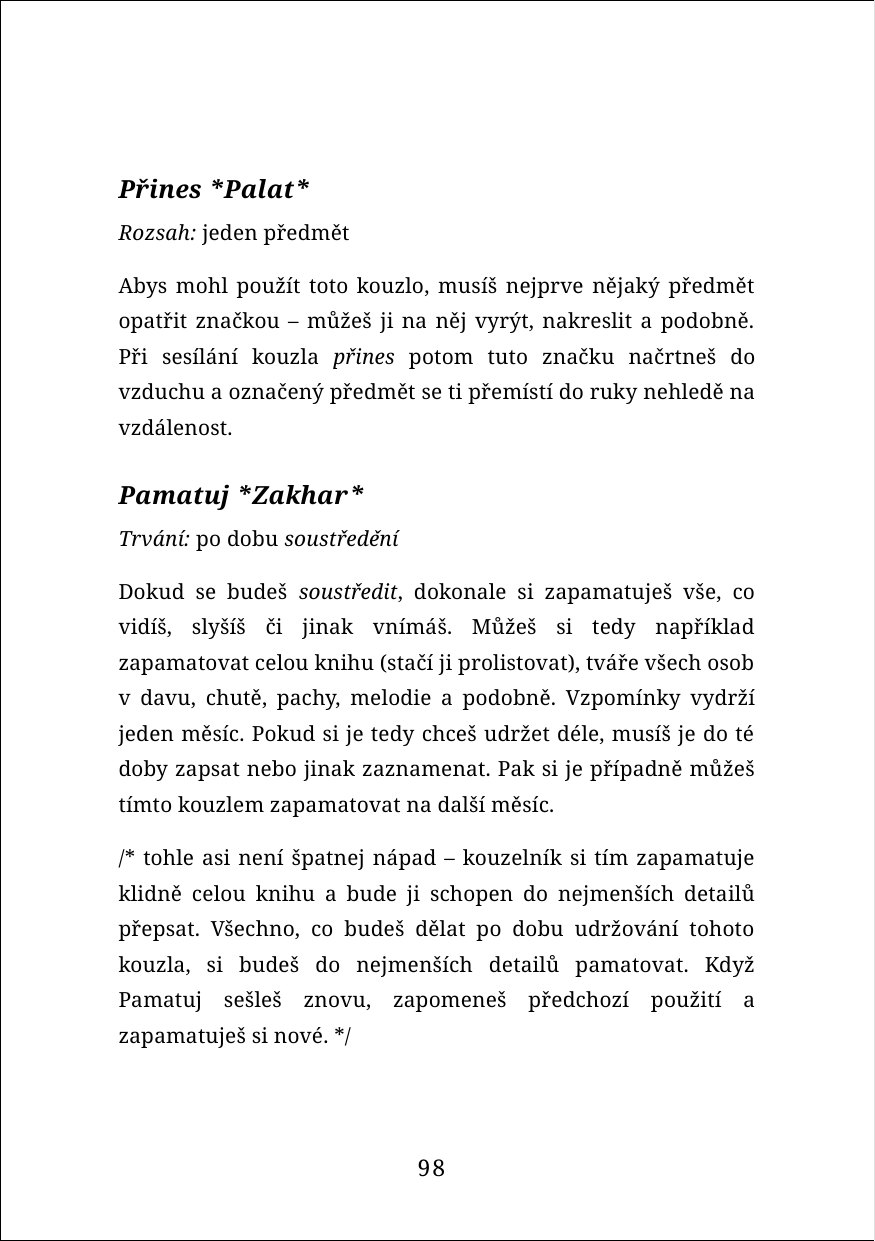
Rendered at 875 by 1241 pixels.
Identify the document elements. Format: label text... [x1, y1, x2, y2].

text Dokud se budeš soustředit, dokonale si zapamatuješ vše, co vidíš, slyšíš či jinak vnímáš. Můžeš si tedy například zapamatovat celou knihu (stačí ji prolistovat), tváře všech osob v davu, chutě, pachy, melodie a podobně. Vzpomínky vydrží jeden měsíc. Pokud si je tedy chceš udržet déle, musíš je do té doby zapsat nebo jinak zaznamenat. Pak si je případně můžeš tímto kouzlem zapamatovat na další měsíc. [118, 577, 756, 818]
text Abys mohl použít toto kouzlo, musíš nejprve nějaký předmět opatřit značkou – můžeš ji na něj vyrýt, nakreslit a podobně. Při sesílání kouzla přines potom tuto značku načrtneš do vzduchu a označený předmět se ti přemístí do ruky nehledě na vzdálenost. [118, 271, 756, 441]
text Trvání: po dobu soustředění [118, 524, 756, 552]
text /* tohle asi není špatnej nápad – kouzelník si tím zapamatuje klidně celou knihu a bude ji schopen do nejmenších detailů přepsat. Všechno, co budeš dělat po dobu udržování tohoto kouzla, si budeš do nejmenších detailů pamatovat. Když Pamatuj sešleš znovu, zapomeneš předchozí použití a zapamatuješ si nové. */ [118, 843, 756, 1049]
subtitle Pamatuj *Zakhar* [118, 478, 756, 512]
text Rozsah: jeden předmět [118, 218, 756, 246]
subtitle Přines *Palat* [118, 172, 756, 206]
